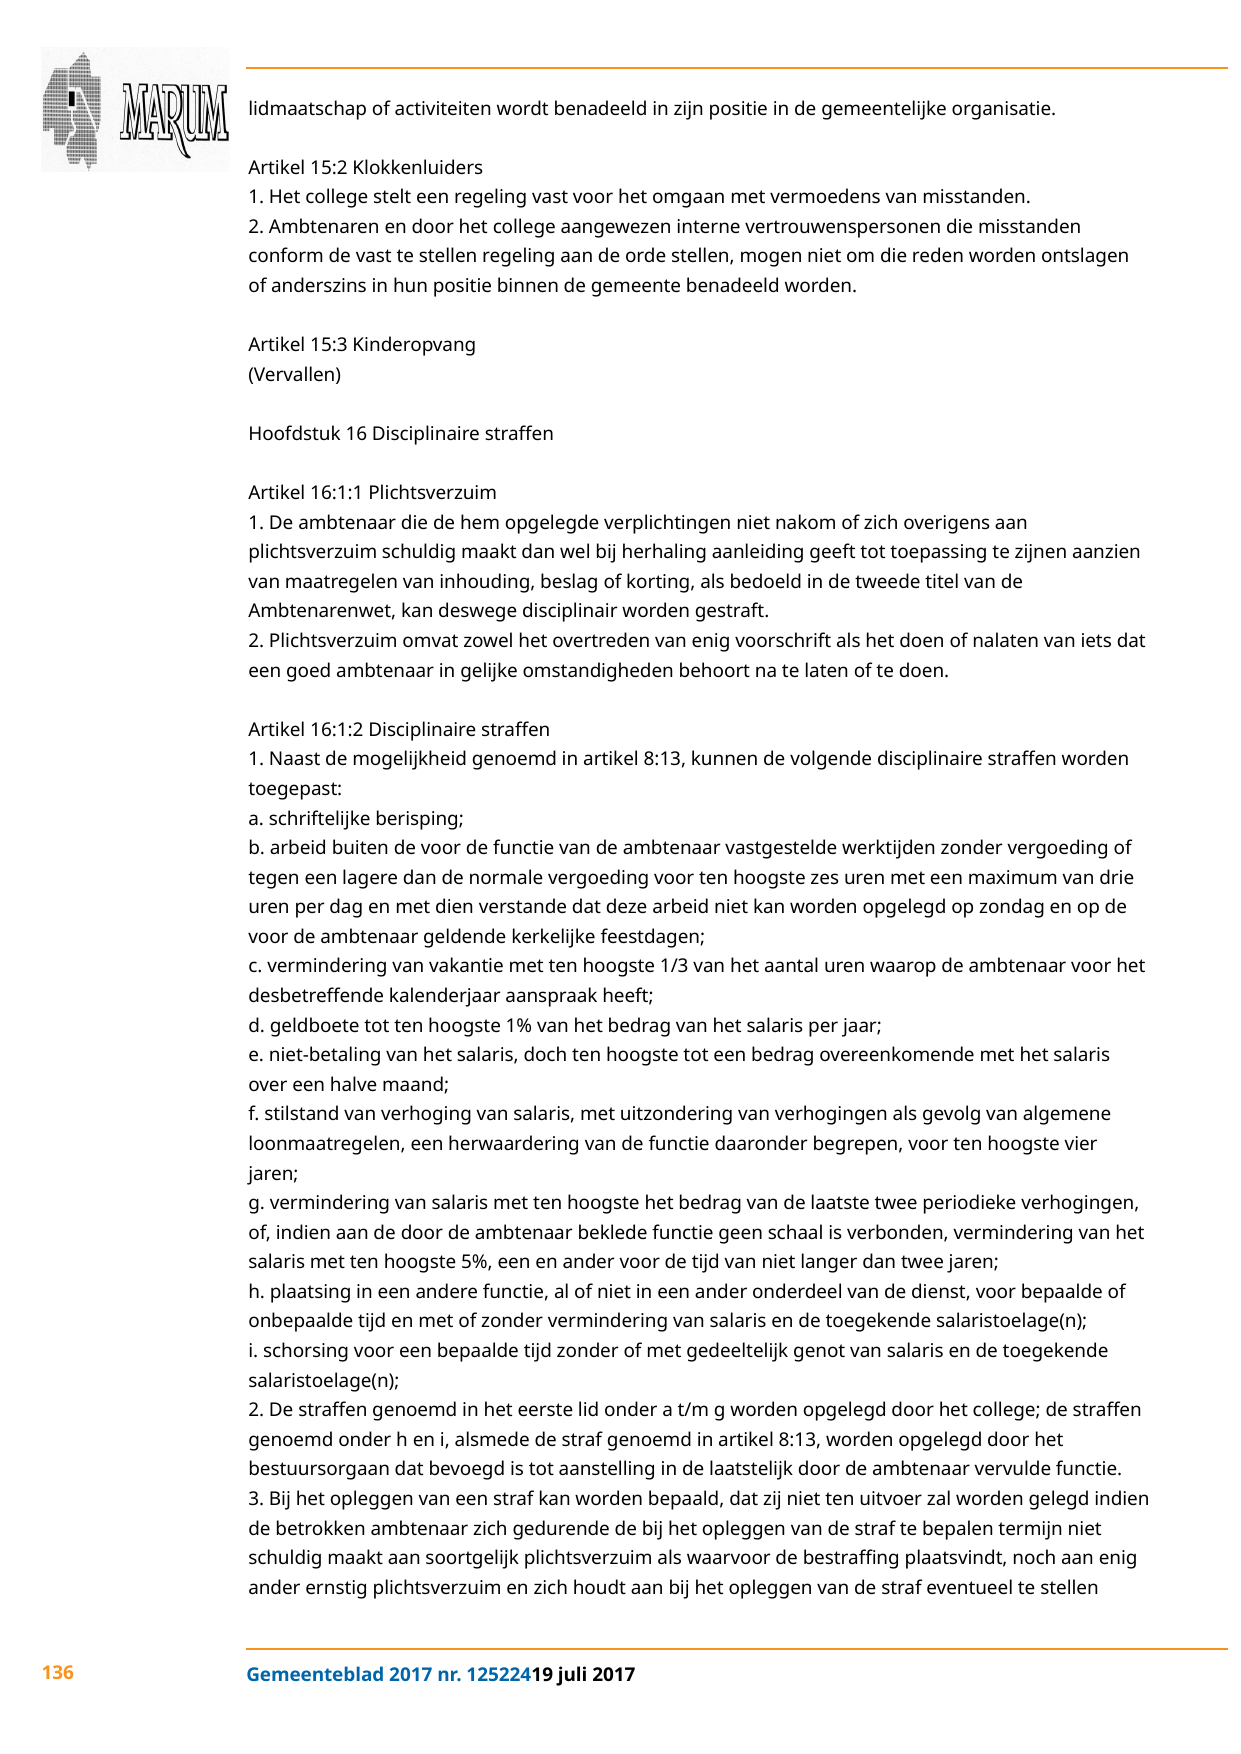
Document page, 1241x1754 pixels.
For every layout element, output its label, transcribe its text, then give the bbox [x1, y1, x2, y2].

text lidmaatschap of activiteiten wordt benadeeld in zijn positie in de gemeentelijke organisatie. [248, 95, 1152, 121]
text 1. De ambtenaar die de hem opgelegde verplichtingen niet nakom of zich overigens aan plichtsverzuim schuldig maakt dan wel bij herhaling aanleiding geeft tot toepassing te zijnen aanzien van maatregelen van inhouding, beslag of korting, als bedoeld in de tweede titel van de Ambtenarenwet, kan deswege disciplinair worden gestraft. [248, 509, 1152, 623]
picture [41, 47, 231, 172]
text d. geldboete tot ten hoogste 1% van het bedrag van het salaris per jaar; [248, 1012, 1152, 1038]
text Artikel 16:1:2 Disciplinaire straffen [248, 716, 1152, 742]
text c. vermindering van vakantie met ten hoogste 1/3 van het aantal uren waarop de ambtenaar voor het desbetreffende kalenderjaar aanspraak heeft; [248, 953, 1152, 1008]
text h. plaatsing in een andere functie, al of niet in een ander onderdeel van de dienst, voor bepaalde of onbepaalde tijd en met of zonder vermindering van salaris en de toegekende salaristoelage(n); [248, 1278, 1152, 1333]
text 2. Ambtenaren en door het college aangewezen interne vertrouwenspersonen die misstanden conform de vast te stellen regeling aan de orde stellen, mogen niet om die reden worden ontslagen of anderszins in hun positie binnen de gemeente benadeeld worden. [248, 213, 1152, 298]
text g. vermindering van salaris met ten hoogste het bedrag van de laatste twee periodieke verhogingen, of, indien aan de door de ambtenaar beklede functie geen schaal is verbonden, vermindering van het salaris met ten hoogste 5%, een en ander voor de tijd van niet langer dan twee jaren; [248, 1189, 1152, 1274]
text e. niet-betaling van het salaris, doch ten hoogste tot een bedrag overeenkomende met het salaris over een halve maand; [248, 1041, 1152, 1097]
text 1. Naast de mogelijkheid genoemd in artikel 8:13, kunnen de volgende disciplinaire straffen worden toegepast: [248, 746, 1152, 801]
text 1. Het college stelt een regeling vast voor het omgaan met vermoedens van misstanden. [248, 183, 1152, 209]
text 2. Plichtsverzuim omvat zowel het overtreden van enig voorschrift als het doen of nalaten van iets dat een goed ambtenaar in gelijke omstandigheden behoort na te laten of te doen. [248, 627, 1152, 683]
text f. stilstand van verhoging van salaris, met uitzondering van verhogingen als gevolg van algemene loonmaatregelen, een herwaardering van de functie daaronder begrepen, voor ten hoogste vier jaren; [248, 1101, 1152, 1186]
text Artikel 15:2 Klokkenluiders [248, 154, 1152, 180]
text 2. De straffen genoemd in het eerste lid onder a t/m g worden opgelegd door het college; de straffen genoemd onder h en i, alsmede de straf genoemd in artikel 8:13, worden opgelegd door het bestuursorgaan dat bevoegd is tot aanstelling in de laatstelijk door de ambtenaar vervulde functie. [248, 1396, 1152, 1481]
text Hoofdstuk 16 Disciplinaire straffen [248, 420, 1152, 446]
text Artikel 15:3 Kinderopvang [248, 331, 1152, 357]
text 3. Bij het opleggen van een straf kan worden bepaald, dat zij niet ten uitvoer zal worden gelegd indien de betrokken ambtenaar zich gedurende de bij het opleggen van de straf te bepalen termijn niet schuldig maakt aan soortgelijk plichtsverzuim als waarvoor de bestraffing plaatsvindt, noch aan enig ander ernstig plichtsverzuim en zich houdt aan bij het opleggen van de straf eventueel te stellen [248, 1485, 1152, 1600]
text (Vervallen) [248, 361, 1152, 387]
text b. arbeid buiten de voor de functie van de ambtenaar vastgestelde werktijden zonder vergoeding of tegen een lagere dan de normale vergoeding voor ten hoogste zes uren met een maximum van drie uren per dag en met dien verstande dat deze arbeid niet kan worden opgelegd op zondag en op de voor de ambtenaar geldende kerkelijke feestdagen; [248, 834, 1152, 949]
text Artikel 16:1:1 Plichtsverzuim [248, 479, 1152, 505]
text a. schriftelijke berisping; [248, 805, 1152, 831]
text i. schorsing voor een bepaalde tijd zonder of met gedeeltelijk genot van salaris en de toegekende salaristoelage(n); [248, 1337, 1152, 1393]
